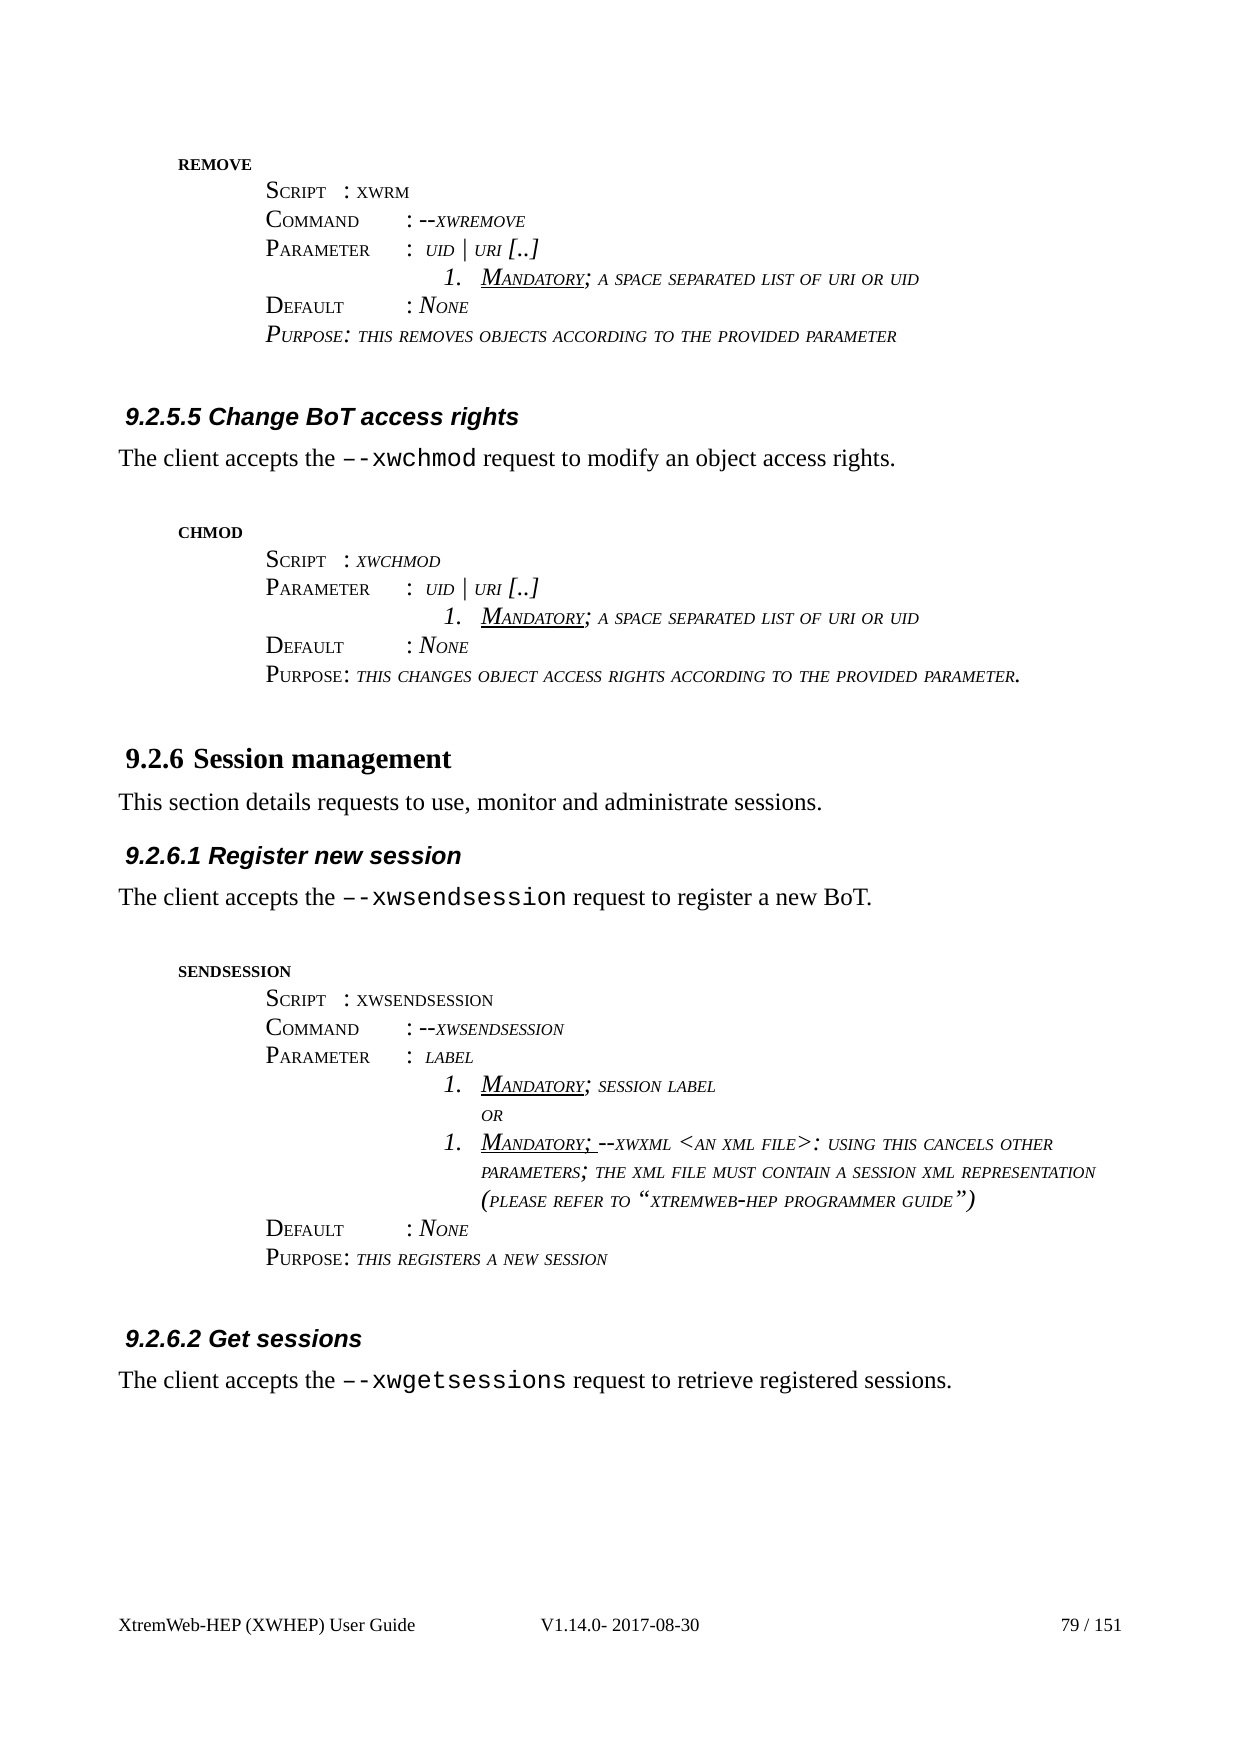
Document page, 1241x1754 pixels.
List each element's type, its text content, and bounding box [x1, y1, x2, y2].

text sendsession [178, 954, 1122, 983]
text Command : --xwremove [265, 204, 1122, 233]
text The client accepts the –-xwsendsession request to register a new BoT. [118, 882, 1122, 913]
list or [443, 1098, 1122, 1127]
subtitle Register new session [118, 841, 1122, 869]
text The client accepts the –-xwgetsessions request to retrieve registered sessions. [118, 1365, 1122, 1396]
text Purpose : this registers a new session [265, 1242, 1122, 1270]
text Default : None [265, 1213, 1122, 1242]
subtitle Get sessions [118, 1324, 1122, 1353]
text Command : --xwsendsession [265, 1012, 1122, 1040]
list Mandatory; session label [443, 1069, 1122, 1098]
text Parameter : uid | uri [..] [265, 233, 1122, 262]
subtitle Session management [118, 741, 1122, 775]
text Default : None [265, 630, 1122, 659]
text Default : None [265, 291, 1122, 319]
text Parameter : uid | uri [..] [265, 572, 1122, 601]
text The client accepts the –-xwchmod request to modify an object access rights. [118, 443, 1122, 474]
subtitle Change BoT access rights [118, 402, 1122, 430]
text Purpose : this removes objects according to the provided parameter [265, 319, 1122, 348]
text Parameter : label [265, 1040, 1122, 1069]
text Script : xwrm [265, 176, 1122, 204]
text Script : xwsendsession [265, 983, 1122, 1012]
text chmod [178, 515, 1122, 544]
list Mandatory; --xwxml <an xml file>: using this cancels other parameters; the xml file must contain a session xml representation (please refer to “xtremweb-hep programmer guide”) [443, 1127, 1122, 1213]
text remove [178, 147, 1122, 176]
list Mandatory; a space separated list of uri or uid [443, 601, 1122, 630]
text Script : xwchmod [265, 544, 1122, 572]
text This section details requests to use, monitor and administrate sessions. [118, 787, 1122, 816]
text Purpose : this changes object access rights according to the provided parameter. [265, 659, 1122, 687]
list Mandatory; a space separated list of uri or uid [443, 262, 1122, 291]
